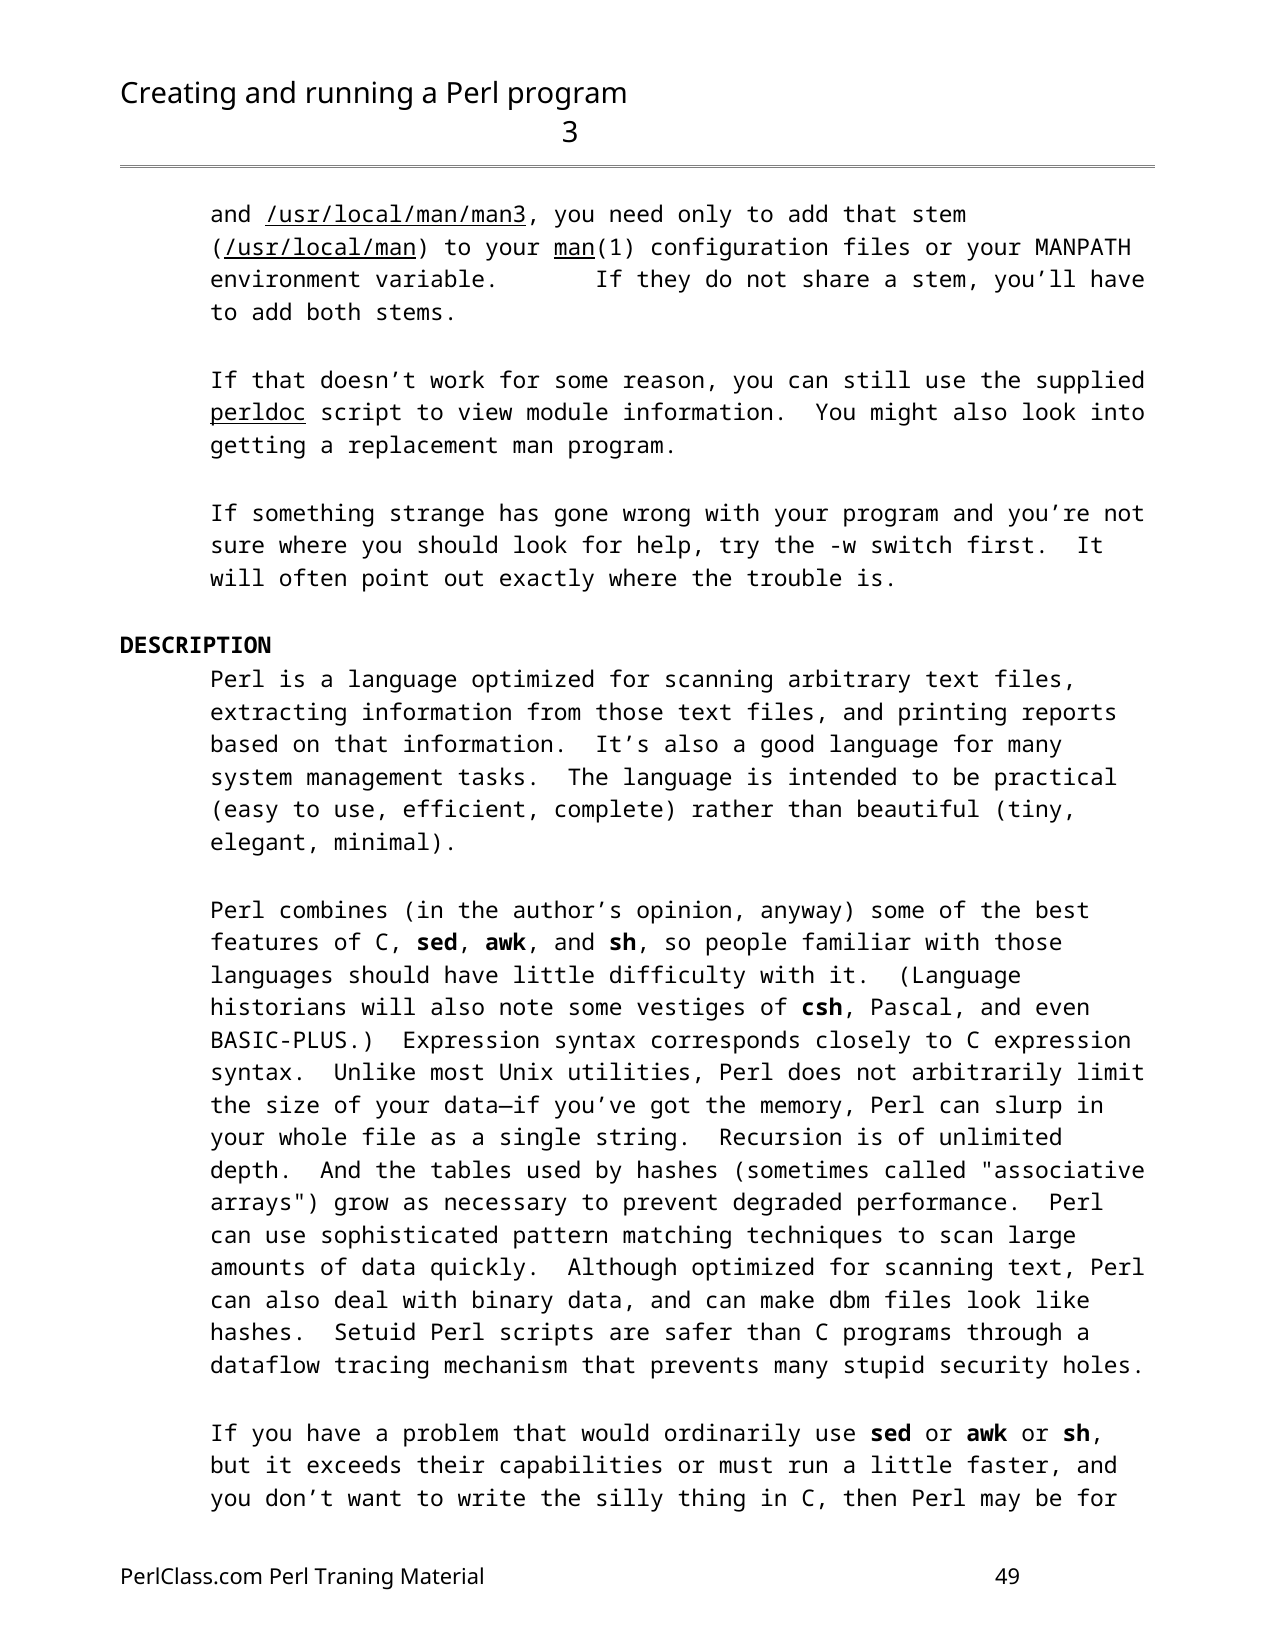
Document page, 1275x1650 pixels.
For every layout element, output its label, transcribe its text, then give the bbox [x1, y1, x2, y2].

text DESCRIPTION [120, 628, 1155, 661]
text If you have a problem that would ordinarily use sed or awk or sh, but it exceeds their capabilities or must run a little faster, and you don’t want to write the silly thing in C, then Perl may be for [210, 1416, 1155, 1513]
text Perl combines (in the author’s opinion, anyway) some of the best features of C, sed, awk, and sh, so people familiar with those languages should have little difficulty with it. (Language historians will also note some vestiges of csh, Pascal, and even BASIC-PLUS.) Expression syntax corresponds closely to C expression syntax. Unlike most Unix utilities, Perl does not arbitrarily limit the size of your data—if you’ve got the memory, Perl can slurp in your whole file as a single string. Recursion is of unlimited depth. And the tables used by hashes (sometimes called "associative arrays") grow as necessary to prevent degraded performance. Perl can use sophisticated pattern matching techniques to scan large amounts of data quickly. Although optimized for scanning text, Perl can also deal with binary data, and can make dbm files look like hashes. Setuid Perl scripts are safer than C programs through a dataflow tracing mechanism that prevents many stupid security holes. [210, 893, 1155, 1380]
text Perl is a language optimized for scanning arbitrary text files, extracting information from those text files, and printing reports based on that information. It’s also a good language for many system management tasks. The language is intended to be practical (easy to use, efficient, complete) rather than beautiful (tiny, elegant, minimal). [210, 662, 1155, 857]
text and /usr/local/man/man3, you need only to add that stem (/usr/local/man) to your man(1) configuration files or your MANPATH environment variable. If they do not share a stem, you’ll have to add both stems. [210, 197, 1155, 327]
text If that doesn’t work for some reason, you can still use the supplied perldoc script to view module information. You might also look into getting a replacement man program. [210, 362, 1155, 460]
text If something strange has gone wrong with your program and you’re not sure where you should look for help, try the -w switch first. It will often point out exactly where the trouble is. [210, 495, 1155, 593]
